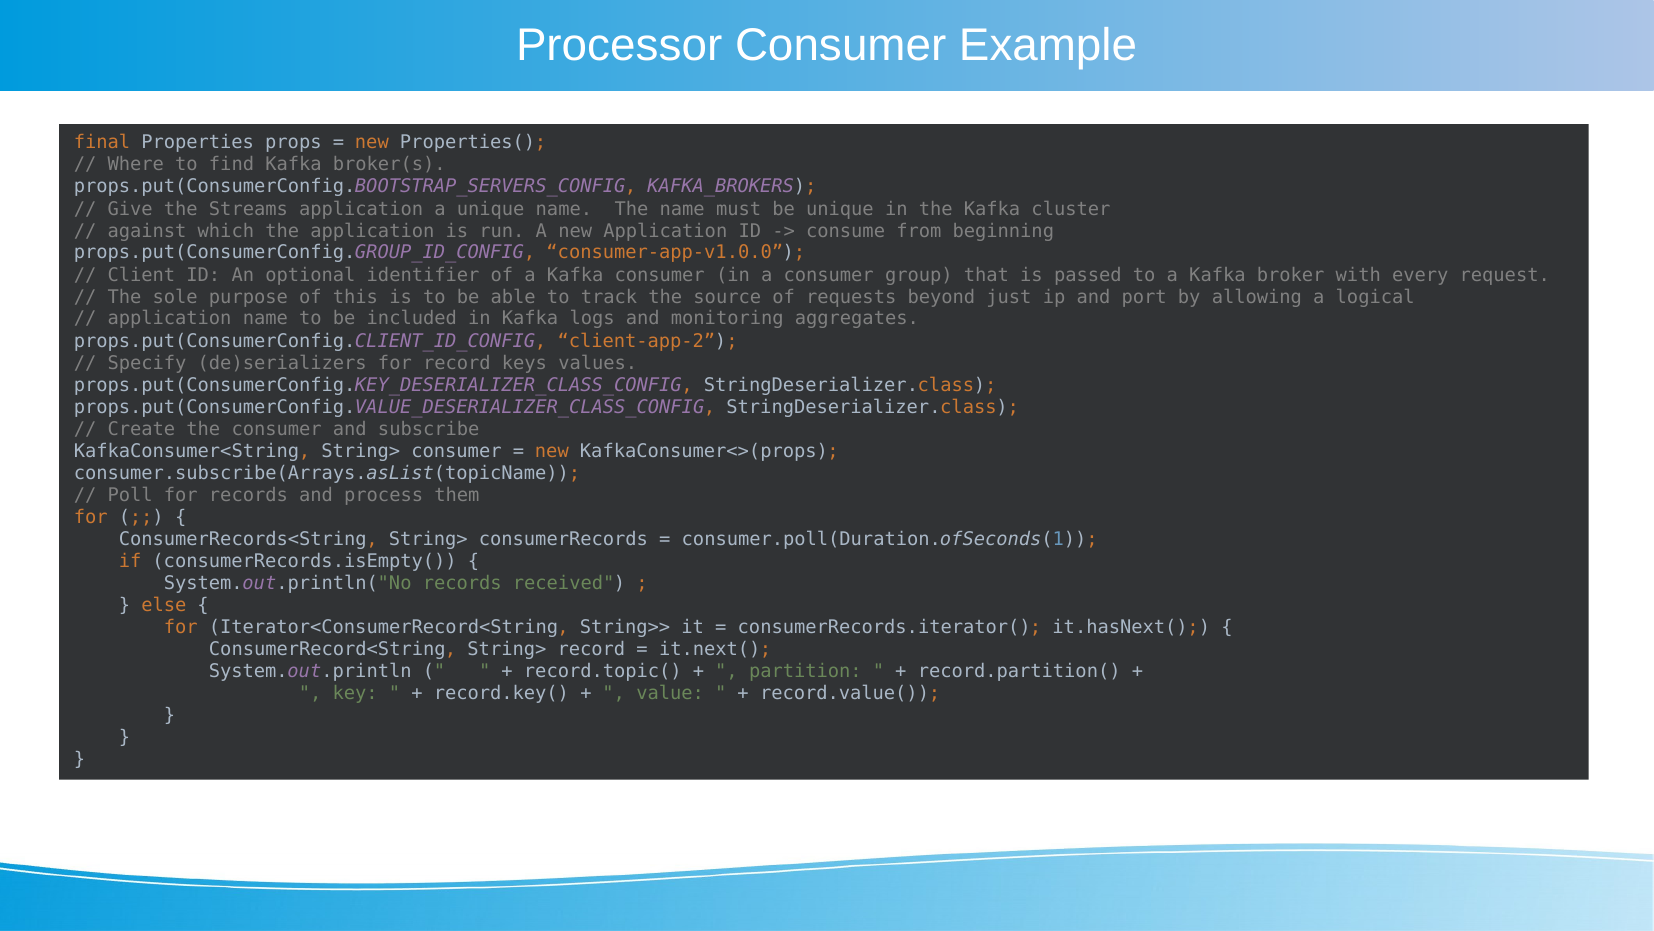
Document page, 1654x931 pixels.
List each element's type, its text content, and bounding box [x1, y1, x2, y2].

picture [0, 843, 1654, 931]
text_box final Properties props = new Properties(); // Where to find Kafka broker(s). props.put(ConsumerConfig.BOOTSTRAP_SERVERS_CONFIG, KAFKA_BROKERS); // Give the Streams application a unique name. The name must be unique in the Kafka cluster // against which the application is run. A new Application ID -> consume from beginning props.put(ConsumerConfig.GROUP_ID_CONFIG, “consumer-app-v1.0.0”); // Client ID: An optional identifier of a Kafka consumer (in a consumer group) that is passed to a Kafka broker with every request. // The sole purpose of this is to be able to track the source of requests beyond just ip and port by allowing a logical // application name to be included in Kafka logs and monitoring aggregates. props.put(ConsumerConfig.CLIENT_ID_CONFIG, “client-app-2”); // Specify (de)serializers for record keys values. props.put(ConsumerConfig.KEY_DESERIALIZER_CLASS_CONFIG, StringDeserializer.class); props.put(ConsumerConfig.VALUE_DESERIALIZER_CLASS_CONFIG, StringDeserializer.class); // Create the consumer and subscribe KafkaConsumer<String, String> consumer = new KafkaConsumer<>(props); consumer.subscribe(Arrays.asList(topicName)); // Poll for records and process them for (;;) { ConsumerRecords<String, String> consumerRecords = consumer.poll(Duration.ofSeconds(1)); if (consumerRecords.isEmpty()) { System.out.println("No records received") ; } else { for (Iterator<ConsumerRecord<String, String>> it = consumerRecords.iterator(); it.hasNext();) { ConsumerRecord<String, String> record = it.next(); System.out.println (" " + record.topic() + ", partition: " + record.partition() + ", key: " + record.key() + ", value: " + record.value()); } } } [59, 124, 1589, 780]
title Processor Consumer Example [82, 5, 1571, 85]
